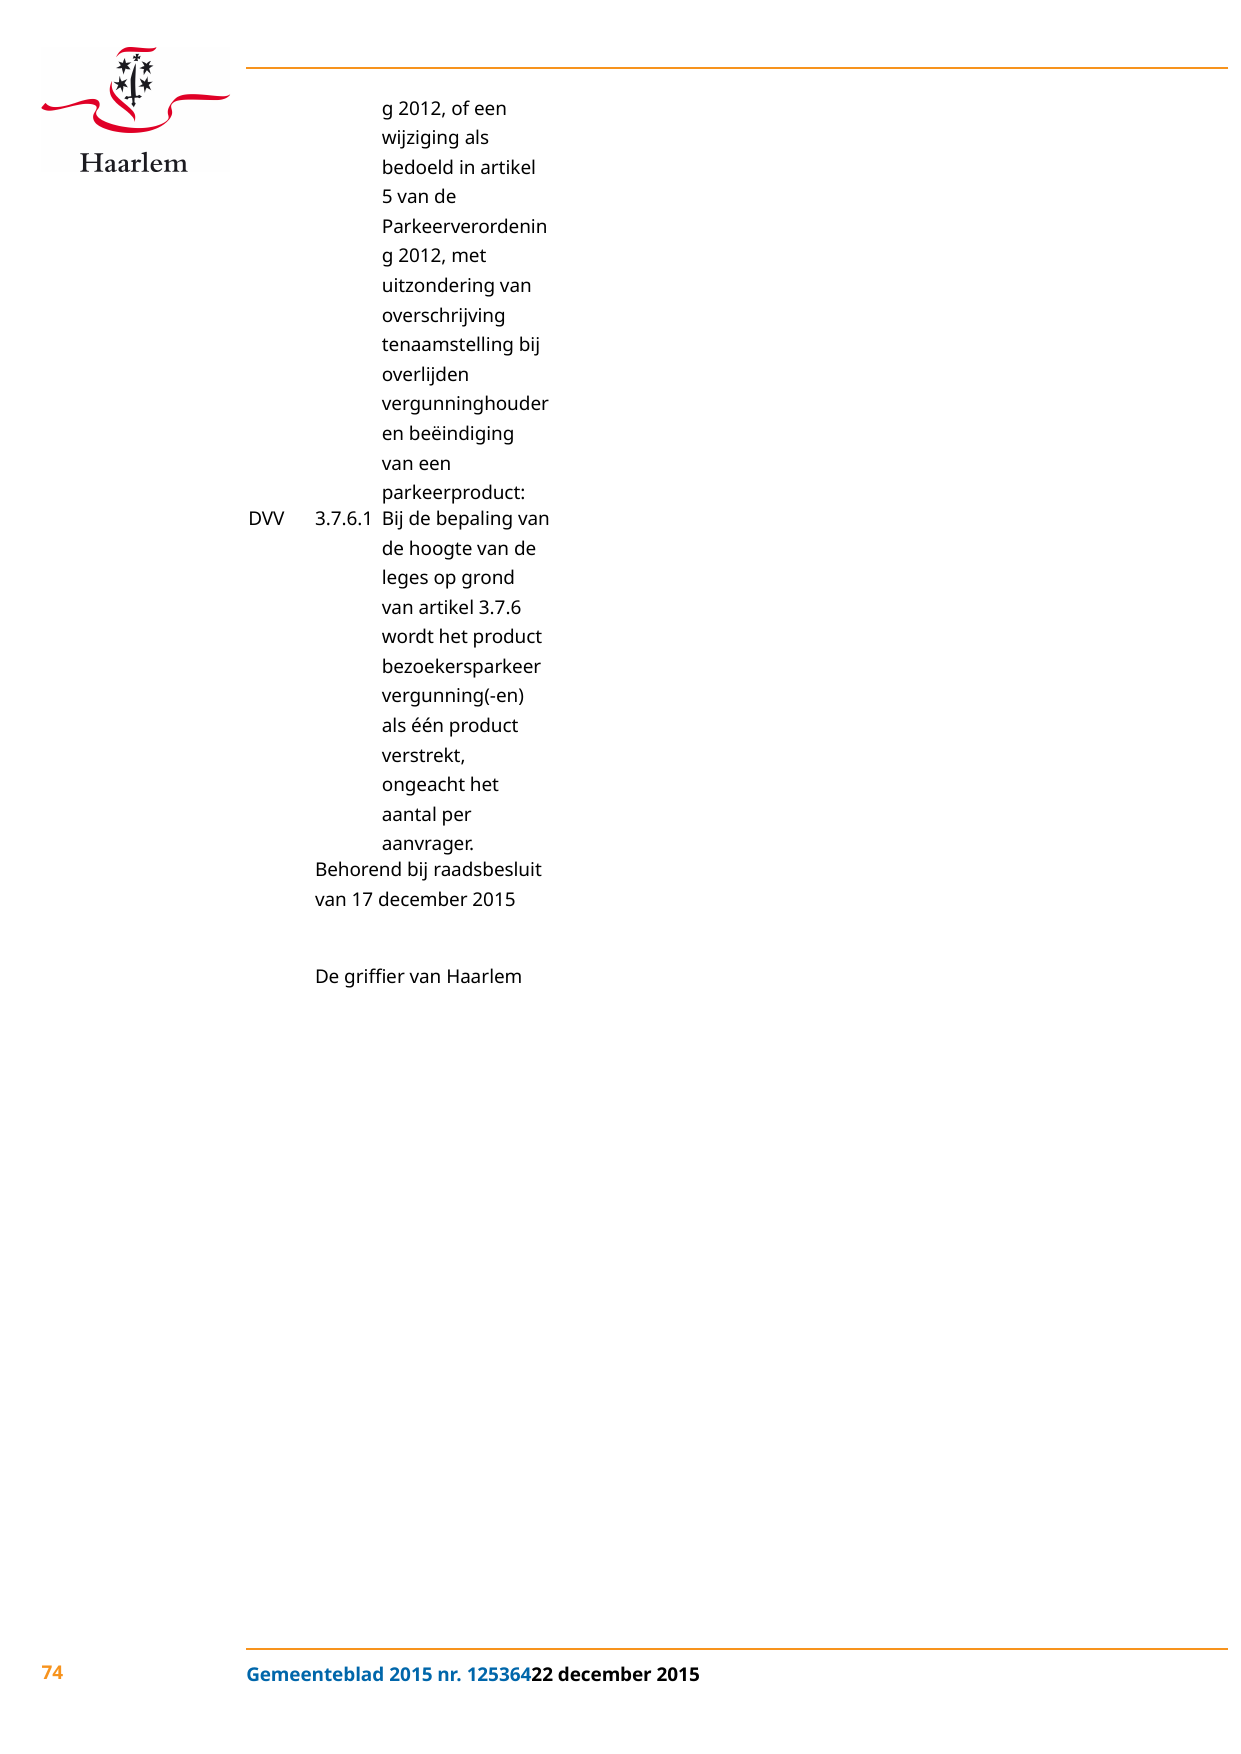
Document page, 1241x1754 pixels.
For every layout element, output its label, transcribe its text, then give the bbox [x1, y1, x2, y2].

table_cell [1085, 937, 1152, 963]
table_cell [884, 95, 951, 505]
table_cell [951, 856, 1018, 912]
table_cell [1018, 1066, 1085, 1092]
table_cell [684, 1066, 751, 1092]
table_cell [884, 1015, 951, 1040]
table_cell [550, 912, 617, 937]
table_cell [550, 989, 617, 1014]
table_cell [248, 95, 315, 505]
table_cell [550, 1015, 617, 1040]
table_cell [751, 95, 817, 505]
table_cell [1018, 1015, 1085, 1040]
table_cell [751, 963, 817, 989]
table_cell [684, 1040, 751, 1066]
table_cell [248, 856, 315, 912]
table_cell [1085, 989, 1152, 1014]
table_cell [315, 937, 382, 963]
table_cell [951, 1040, 1018, 1066]
table_cell [1085, 1015, 1152, 1040]
table_cell [550, 963, 617, 989]
table_cell [1085, 1040, 1152, 1066]
table_cell [617, 1015, 684, 1040]
table_cell [617, 856, 684, 912]
table_cell [248, 937, 315, 963]
table_cell [951, 912, 1018, 937]
table_cell Bij de bepaling van de hoogte van de leges op grond van artikel 3.7.6 wordt het product bezoekersparkeervergunning(-en) als één product verstrekt, ongeacht het aantal per aanvrager. [382, 505, 550, 856]
table_cell [315, 1040, 382, 1066]
table_cell [1018, 989, 1085, 1014]
table_cell [818, 856, 884, 912]
table_cell [617, 937, 684, 963]
table_cell [617, 95, 684, 505]
table_cell [382, 937, 550, 963]
table_cell [248, 912, 315, 937]
table_cell [617, 912, 684, 937]
table_cell [550, 1040, 617, 1066]
table_cell [382, 989, 550, 1014]
table_cell [684, 989, 751, 1014]
table_cell [550, 937, 617, 963]
table_cell [1018, 963, 1085, 989]
table_cell [1018, 95, 1085, 505]
table_cell [1085, 1066, 1152, 1092]
table_cell [248, 989, 315, 1014]
table_cell [884, 1040, 951, 1066]
table_cell [550, 505, 617, 856]
table_cell [248, 1015, 315, 1040]
table_cell 3.7.6.1 [315, 505, 382, 856]
table_cell [617, 1040, 684, 1066]
table_cell [884, 856, 951, 912]
table_cell [818, 963, 884, 989]
table_cell DVV [248, 505, 315, 856]
table_cell [1018, 912, 1085, 937]
table_cell [382, 1040, 550, 1066]
table_cell [315, 1015, 382, 1040]
table_cell [884, 963, 951, 989]
table_cell [684, 1015, 751, 1040]
table_cell [382, 1015, 550, 1040]
table_cell [751, 856, 817, 912]
table_cell [684, 963, 751, 989]
table_cell [951, 963, 1018, 989]
table_cell De griffier van Haarlem [315, 963, 550, 989]
table_cell [818, 505, 884, 856]
table_cell [248, 1040, 315, 1066]
table_cell [751, 1066, 817, 1092]
table_cell [1018, 1040, 1085, 1066]
table_cell [884, 505, 951, 856]
table_cell [951, 505, 1018, 856]
table_cell [884, 1066, 951, 1092]
table_cell [684, 912, 751, 937]
table_cell [1085, 963, 1152, 989]
table_cell [617, 963, 684, 989]
table_cell [751, 912, 817, 937]
table_cell [818, 1015, 884, 1040]
table_cell [751, 1040, 817, 1066]
table_cell [1085, 505, 1152, 856]
table_cell [751, 505, 817, 856]
table_cell [818, 937, 884, 963]
table_cell [884, 937, 951, 963]
table_cell [1018, 856, 1085, 912]
table_cell [617, 989, 684, 1014]
table_cell g 2012, of een wijziging als bedoeld in artikel 5 van de Parkeerverordening 2012, met uitzondering van overschrijving tenaamstelling bij overlijden vergunninghouder en beëindiging van een parkeerproduct: [382, 95, 550, 505]
table_cell [315, 989, 382, 1014]
table_cell [382, 1066, 550, 1092]
table_cell [382, 912, 550, 937]
table_cell [884, 912, 951, 937]
table_cell [1018, 937, 1085, 963]
table_cell [617, 1066, 684, 1092]
table_cell [1085, 95, 1152, 505]
table_cell [884, 989, 951, 1014]
table_cell [684, 856, 751, 912]
table_cell [951, 95, 1018, 505]
table_cell [248, 1066, 315, 1092]
table_cell [315, 95, 382, 505]
table_cell Behorend bij raadsbesluit van 17 december 2015 [315, 856, 550, 912]
table_cell [818, 95, 884, 505]
table_cell [248, 963, 315, 989]
table_cell [617, 505, 684, 856]
table_cell [1018, 505, 1085, 856]
table_cell [1085, 912, 1152, 937]
table_cell [550, 1066, 617, 1092]
table_cell [951, 1015, 1018, 1040]
table_cell [684, 95, 751, 505]
table_cell [818, 912, 884, 937]
table_cell [684, 937, 751, 963]
table_cell [684, 505, 751, 856]
table_cell [951, 937, 1018, 963]
table_cell [751, 1015, 817, 1040]
table_cell [315, 912, 382, 937]
table_cell [818, 1040, 884, 1066]
table_cell [550, 856, 617, 912]
table_cell [1085, 856, 1152, 912]
table_cell [951, 1066, 1018, 1092]
table_cell [751, 937, 817, 963]
table_cell [550, 95, 617, 505]
table_cell [818, 1066, 884, 1092]
table_cell [818, 989, 884, 1014]
picture [41, 47, 231, 172]
table_cell [751, 989, 817, 1014]
table_cell [315, 1066, 382, 1092]
table_cell [951, 989, 1018, 1014]
